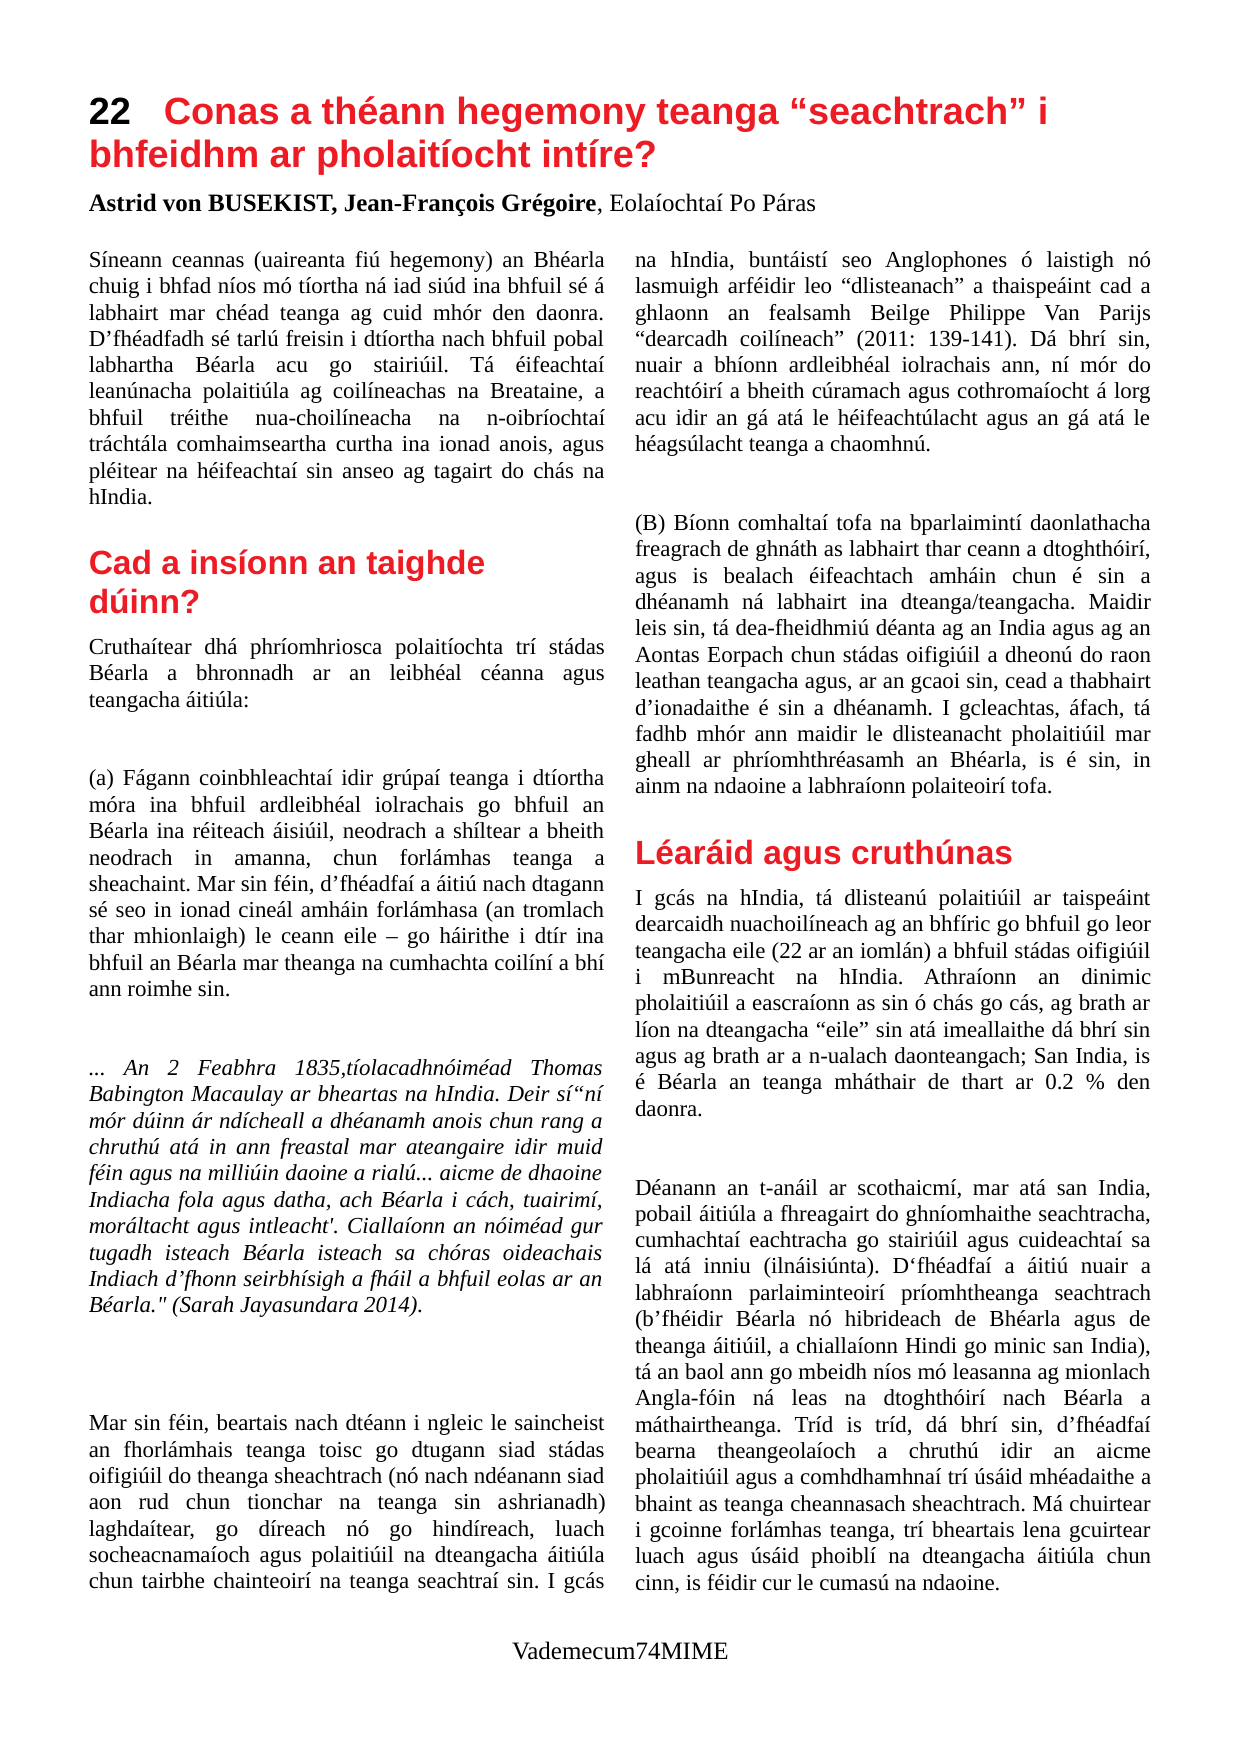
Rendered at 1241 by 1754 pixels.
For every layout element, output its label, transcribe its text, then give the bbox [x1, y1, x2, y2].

text Déanann an t-anáil ar scothaicmí, mar atá san India, pobail áitiúla a fhreagairt do ghníomhaithe seachtracha, cumhachtaí eachtracha go stairiúil agus cuideachtaí sa lá atá inniu (ilnáisiúnta). D‘fhéadfaí a áitiú nuair a labhraíonn parlaiminteoirí príomhtheanga seachtrach (b’fhéidir Béarla nó hibrideach de Bhéarla agus de theanga áitiúil, a chiallaíonn Hindi go minic san India), tá an baol ann go mbeidh níos mó leasanna ag mionlach Angla-fóin ná leas na dtoghthóirí nach Béarla a máthairtheanga. Tríd is tríd, dá bhrí sin, d’fhéadfaí bearna theangeolaíoch a chruthú idir an aicme pholaitiúil agus a comhdhamhnaí trí úsáid mhéadaithe a bhaint as teanga cheannasach sheachtrach. Má chuirtear i gcoinne forlámhas teanga, trí bheartais lena gcuirtear luach agus úsáid phoiblí na dteangacha áitiúla chun cinn, is féidir cur le cumasú na ndaoine. [635, 1173, 1152, 1595]
subtitle Conas a théann hegemony teanga “seachtrach” i bhfeidhm ar pholaitíocht intíre? [88, 88, 1152, 176]
text Cruthaítear dhá phríomhriosca polaitíochta trí stádas Béarla a bhronnadh ar an leibhéal céanna agus teangacha áitiúla: [88, 633, 605, 712]
subtitle Cad a insíonn an taighde dúinn? [88, 543, 605, 621]
text (a) Fágann coinbhleachtaí idir grúpaí teanga i dtíortha móra ina bhfuil ardleibhéal iolrachais go bhfuil an Béarla ina réiteach áisiúil, neodrach a shíltear a bheith neodrach in amanna, chun forlámhas teanga a sheachaint. Mar sin féin, d’fhéadfaí a áitiú nach dtagann sé seo in ionad cineál amháin forlámhasa (an tromlach thar mhionlaigh) le ceann eile – go háirithe i dtír ina bhfuil an Béarla mar theanga na cumhachta coilíní a bhí ann roimhe sin. [88, 764, 605, 1002]
text (B) Bíonn comhaltaí tofa na bparlaimintí daonlathacha freagrach de ghnáth as labhairt thar ceann a dtoghthóirí, agus is bealach éifeachtach amháin chun é sin a dhéanamh ná labhairt ina dteanga/teangacha. Maidir leis sin, tá dea-fheidhmiú déanta ag an India agus ag an Aontas Eorpach chun stádas oifigiúil a dheonú do raon leathan teangacha agus, ar an gcaoi sin, cead a thabhairt d’ionadaithe é sin a dhéanamh. I gcleachtas, áfach, tá fadhb mhór ann maidir le dlisteanacht pholaitiúil mar gheall ar phríomhthréasamh an Bhéarla, is é sin, in ainm na ndaoine a labhraíonn polaiteoirí tofa. [635, 509, 1152, 799]
text I gcás na hIndia, tá dlisteanú polaitiúil ar taispeáint dearcaidh nuachoilíneach ag an bhfíric go bhfuil go leor teangacha eile (22 ar an iomlán) a bhfuil stádas oifigiúil i mBunreacht na hIndia. Athraíonn an dinimic pholaitiúil a eascraíonn as sin ó chás go cás, ag brath ar líon na dteangacha “eile” sin atá imeallaithe dá bhrí sin agus ag brath ar a n-ualach daonteangach; San India, is é Béarla an teanga mháthair de thart ar 0.2 % den daonra. [635, 884, 1152, 1121]
text na hIndia, buntáistí seo Anglophones ó laistigh nó lasmuigh arféidir leo “dlisteanach” a thaispeáint cad a ghlaonn an fealsamh Beilge Philippe Van Parijs “dearcadh coilíneach” (2011: 139-141). Dá bhrí sin, nuair a bhíonn ardleibhéal iolrachais ann, ní mór do reachtóirí a bheith cúramach agus cothromaíocht á lorg acu idir an gá atá le héifeachtúlacht agus an gá atá le héagsúlacht teanga a chaomhnú. [635, 246, 1152, 457]
subtitle Léaráid agus cruthúnas [635, 833, 1152, 871]
text Síneann ceannas (uaireanta fiú hegemony) an Bhéarla chuig i bhfad níos mó tíortha ná iad siúd ina bhfuil sé á labhairt mar chéad teanga ag cuid mhór den daonra. D’fhéadfadh sé tarlú freisin i dtíortha nach bhfuil pobal labhartha Béarla acu go stairiúil. Tá éifeachtaí leanúnacha polaitiúla ag coilíneachas na Breataine, a bhfuil tréithe nua-choilíneacha na n-oibríochtaí tráchtála comhaimseartha curtha ina ionad anois, agus pléitear na héifeachtaí sin anseo ag tagairt do chás na hIndia. [88, 246, 605, 509]
text ... An 2 Feabhra 1835,tíolacadhnóiméad Thomas Babington Macaulay ar bheartas na hIndia. Deir sí“ní mór dúinn ár ndícheall a dhéanamh anois chun rang a chruthú atá in ann freastal mar ateangaire idir muid féin agus na milliúin daoine a rialú... aicme de dhaoine Indiacha fola agus datha, ach Béarla i cách, tuairimí, moráltacht agus intleacht'. Ciallaíonn an nóiméad gur tugadh isteach Béarla isteach sa chóras oideachais Indiach d’fhonn seirbhísigh a fháil a bhfuil eolas ar an Béarla." (Sarah Jayasundara 2014). [88, 1054, 605, 1318]
text Mar sin féin, beartais nach dtéann i ngleic le saincheist an fhorlámhais teanga toisc go dtugann siad stádas oifigiúil do theanga sheachtrach (nó nach ndéanann siad aon rud chun tionchar na teanga sin ashrianadh) laghdaítear, go díreach nó go hindíreach, luach socheacnamaíoch agus polaitiúil na dteangacha áitiúla chun tairbhe chainteoirí na teanga seachtraí sin. I gcás [88, 1409, 605, 1594]
text Astrid von BUSEKIST, Jean-François Grégoire, Eolaíochtaí Po Páras [88, 188, 1152, 217]
